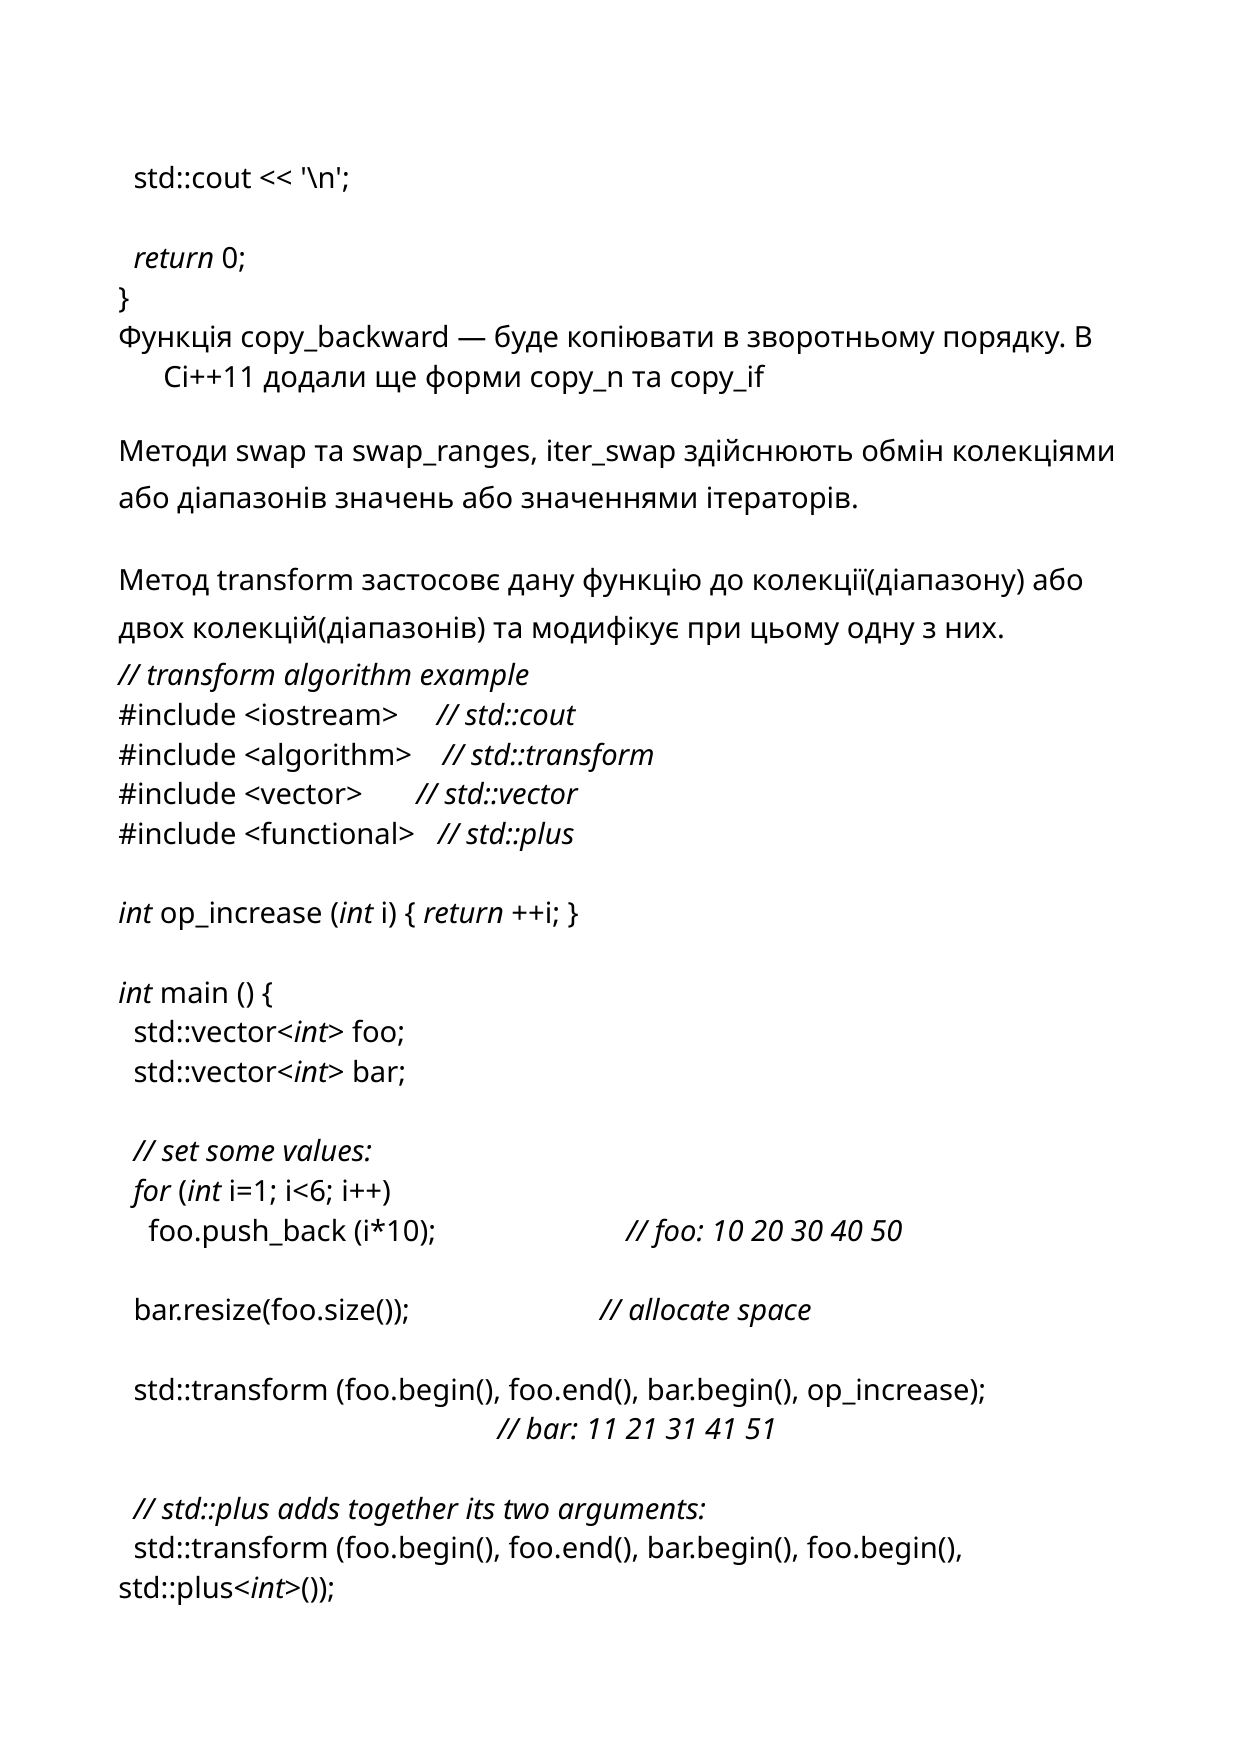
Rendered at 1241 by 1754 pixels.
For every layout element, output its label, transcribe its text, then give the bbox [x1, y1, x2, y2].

text Метод transform застосовє дану функцію до колекції(діапазону) або двох колекцій(діапазонів) та модифікує при цьому одну з них. [118, 559, 1122, 647]
text #include <functional> // std::plus [118, 813, 1122, 853]
text std::vector<int> foo; [118, 1012, 1122, 1051]
text std::vector<int> bar; [118, 1051, 1122, 1091]
subtitle Функція copy_backward — буде копіювати в зворотньому порядку. В Сі++11 додали ще форми copy_n та copy_if [118, 317, 1122, 396]
text Методи swap та swap_ranges, iter_swap здійснюють обмін колекціями або діапазонів значень або значеннями ітераторів. [118, 430, 1122, 517]
text } [118, 277, 1122, 317]
text // std::plus adds together its two arguments: [118, 1488, 1122, 1528]
text foo.push_back (i*10); // foo: 10 20 30 40 50 [118, 1210, 1122, 1250]
text std::transform (foo.begin(), foo.end(), bar.begin(), foo.begin(), std::plus<int>()); [118, 1528, 1122, 1607]
text int op_increase (int i) { return ++i; } [118, 893, 1122, 932]
text bar.resize(foo.size()); // allocate space [118, 1289, 1122, 1329]
text for (int i=1; i<6; i++) [118, 1170, 1122, 1210]
text #include <vector> // std::vector [118, 773, 1122, 813]
text #include <iostream> // std::cout [118, 694, 1122, 734]
text std::transform (foo.begin(), foo.end(), bar.begin(), op_increase); [118, 1369, 1122, 1408]
text // bar: 11 21 31 41 51 [118, 1408, 1122, 1448]
text // transform algorithm example [118, 654, 1122, 694]
text int main () { [118, 972, 1122, 1012]
text #include <algorithm> // std::transform [118, 734, 1122, 773]
text return 0; [118, 237, 1122, 277]
text // set some values: [118, 1131, 1122, 1170]
text std::cout << '\n'; [118, 158, 1122, 197]
